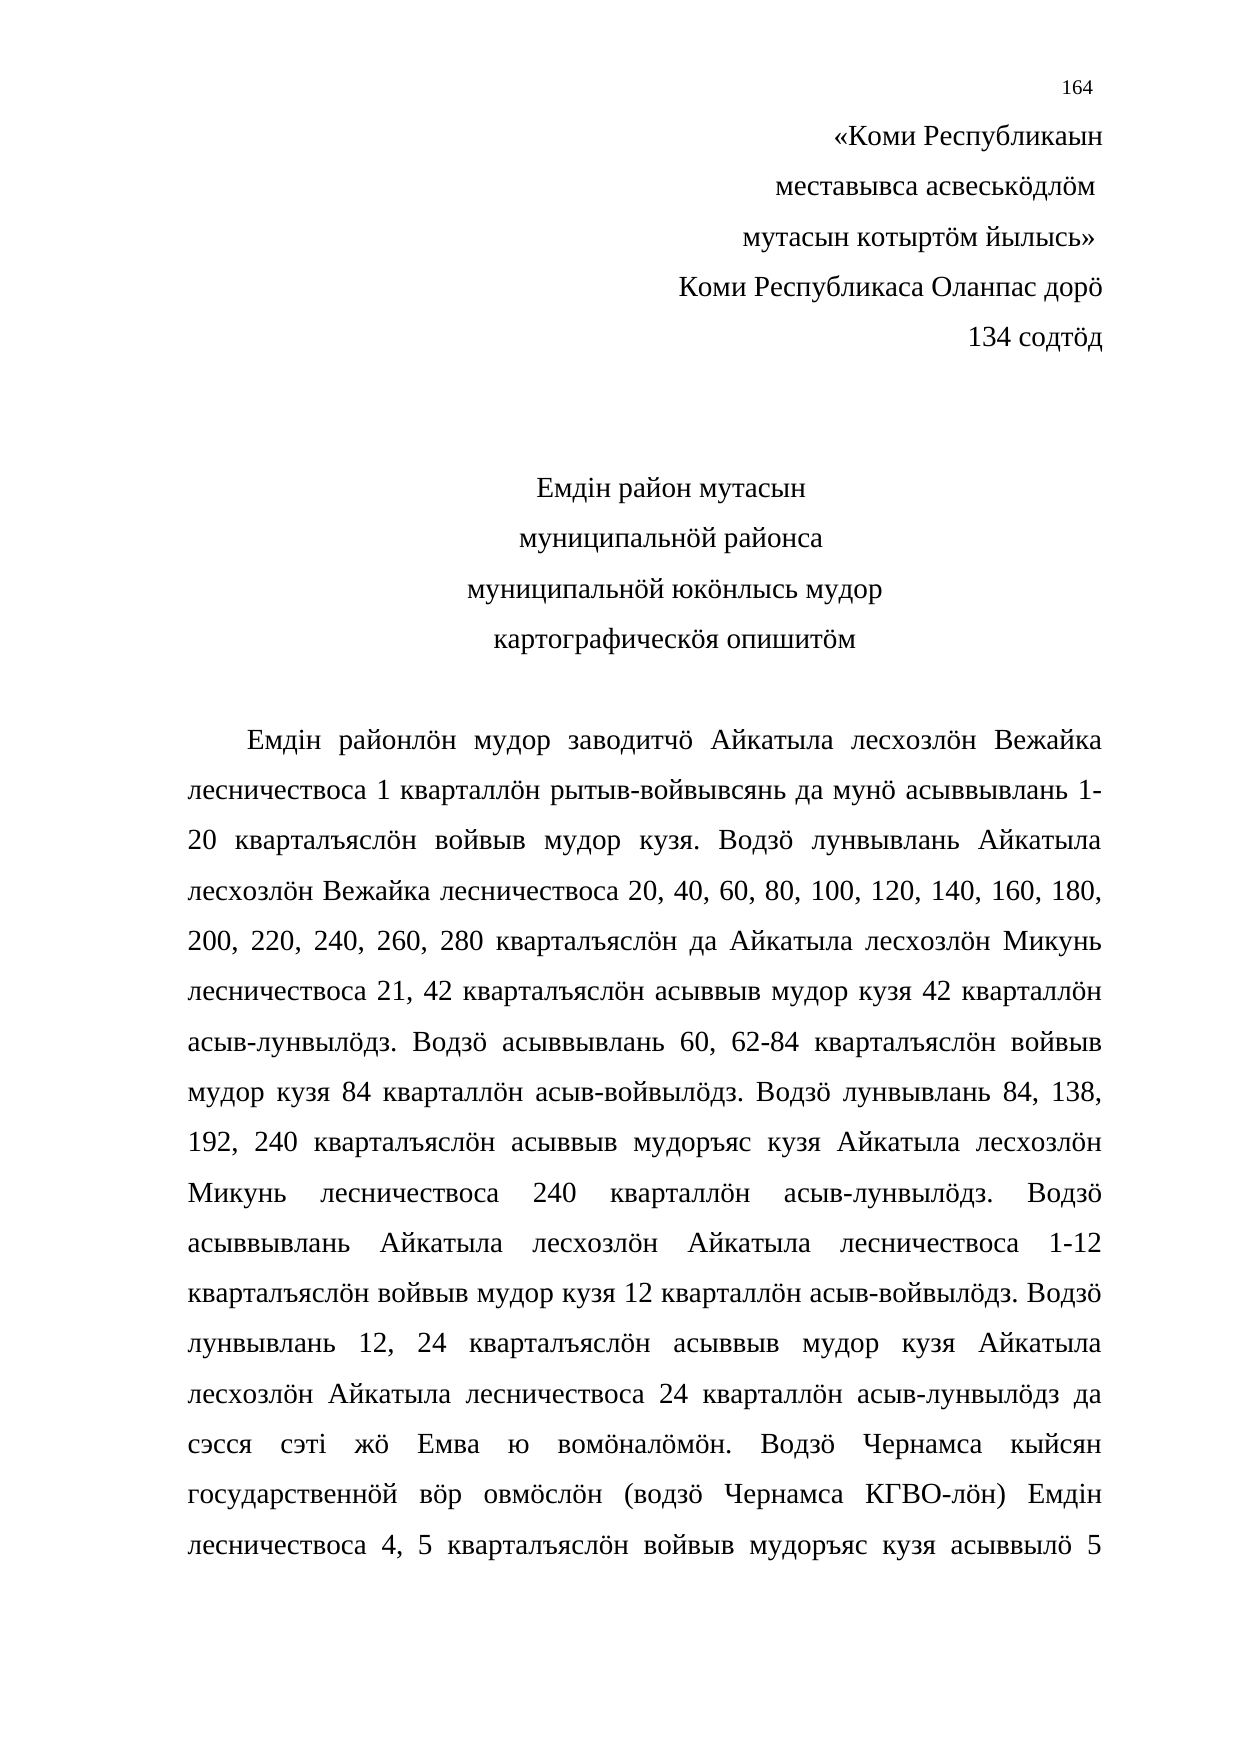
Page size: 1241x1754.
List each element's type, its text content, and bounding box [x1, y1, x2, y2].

subtitle Емдiн район мутасын [187, 470, 1103, 504]
text «Коми Республикаын [187, 118, 1103, 152]
text муниципальнöй юкöнлысь мудор [187, 571, 1103, 604]
text Коми Республикаса Оланпас дорö [187, 269, 1103, 303]
text мутасын котыртöм йылысь» [187, 219, 1103, 252]
text картографическöя опишитöм [187, 621, 1103, 655]
text Емдiн районлöн мудор заводитчö Айкатыла лесхозлöн Вежайка лесничествоса 1 кварталлöн рытыв-войвывсянь да мунö асыввывлань 1-20 кварталъяслöн войвыв мудор кузя. Водзö лунвывлань Айкатыла лесхозлöн Вежайка лесничествоса 20, 40, 60, 80, 100, 120, 140, 160, 180, 200, 220, 240, 260, 280 кварталъяслöн да Айкатыла лесхозлöн Микунь лесничествоса 21, 42 кварталъяслöн асыввыв мудор кузя 42 кварталлöн асыв-лунвылöдз. Водзö асыввывлань 60, 62-84 кварталъяслöн войвыв мудор кузя 84 кварталлöн асыв-войвылöдз. Водзö лунвывлань 84, 138, 192, 240 кварталъяслöн асыввыв мудоръяс кузя Айкатыла лесхозлöн Микунь лесничествоса 240 кварталлöн асыв-лунвылöдз. Водзö асыввывлань Айкатыла лесхозлöн Айкатыла лесничествоса 1-12 кварталъяслöн войвыв мудор кузя 12 кварталлöн асыв-войвылöдз. Водзö лунвывлань 12, 24 кварталъяслöн асыввыв мудор кузя Айкатыла лесхозлöн Айкатыла лесничествоса 24 кварталлöн асыв-лунвылöдз да сэсся сэтi жö Емва ю вомöналöмöн. Водзö Чернамса кыйсян государственнöй вöр овмöслöн (водзö Чернамса КГВО-лöн) Емдiн лесничествоса 4, 5 кварталъяслöн войвыв мудоръяс кузя асыввылö 5 [187, 722, 1103, 1560]
text муниципальнöй районса [187, 521, 1103, 554]
text меставывса асвеськöдлöм [187, 168, 1103, 202]
text 134 содтöд [187, 319, 1103, 353]
